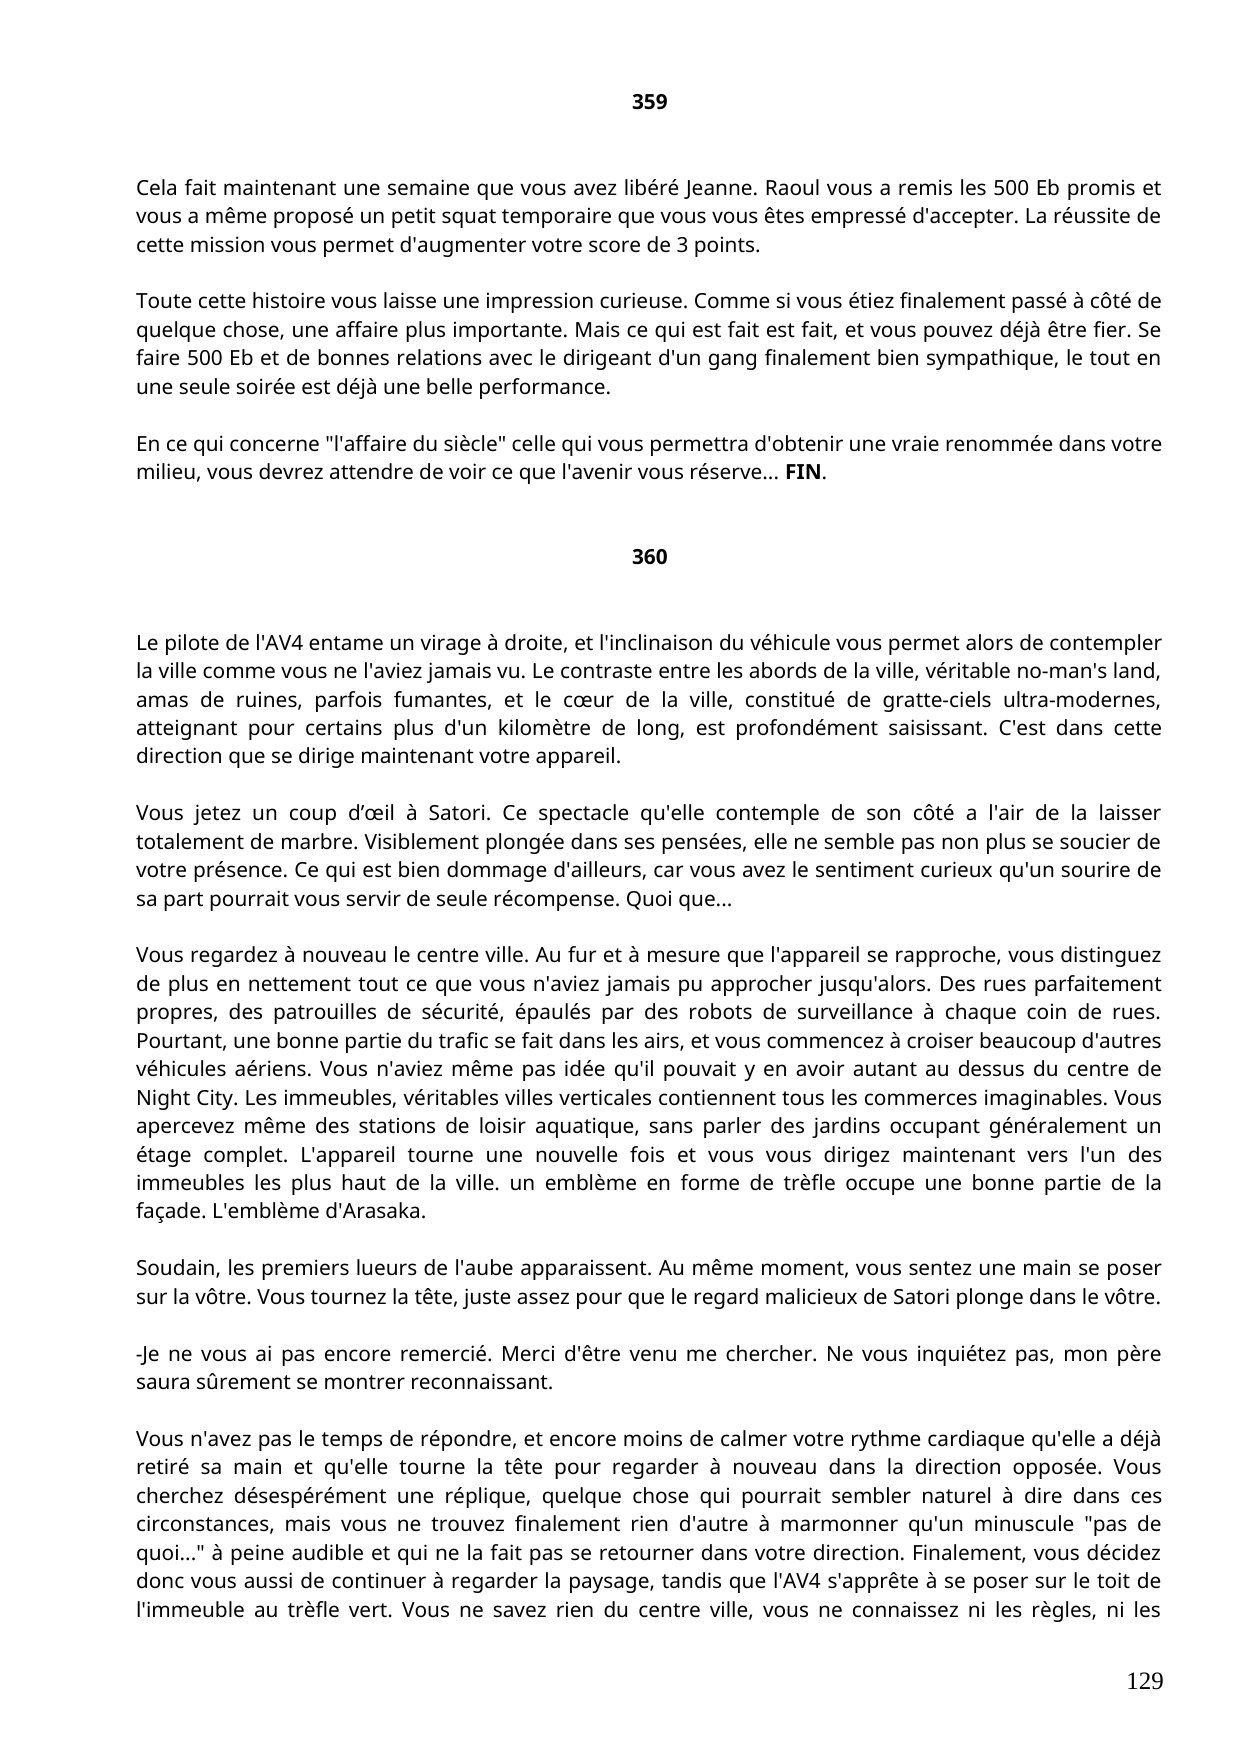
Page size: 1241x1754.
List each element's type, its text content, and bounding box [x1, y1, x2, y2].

text Toute cette histoire vous laisse une impression curieuse. Comme si vous étiez finalement passé à côté de quelque chose, une affaire plus importante. Mais ce qui est fait est fait, et vous pouvez déjà être fier. Se faire 500 Eb et de bonnes relations avec le dirigeant d'un gang finalement bien sympathique, le tout en une seule soirée est déjà une belle performance. [136, 287, 1163, 400]
text 360 [136, 542, 1163, 571]
text Vous regardez à nouveau le centre ville. Au fur et à mesure que l'appareil se rapproche, vous distinguez de plus en nettement tout ce que vous n'aviez jamais pu approcher jusqu'alors. Des rues parfaitement propres, des patrouilles de sécurité, épaulés par des robots de surveillance à chaque coin de rues. Pourtant, une bonne partie du trafic se fait dans les airs, et vous commencez à croiser beaucoup d'autres véhicules aériens. Vous n'aviez même pas idée qu'il pouvait y en avoir autant au dessus du centre de Night City. Les immeubles, véritables villes verticales contiennent tous les commerces imaginables. Vous apercevez même des stations de loisir aquatique, sans parler des jardins occupant généralement un étage complet. L'appareil tourne une nouvelle fois et vous vous dirigez maintenant vers l'un des immeubles les plus haut de la ville. un emblème en forme de trèfle occupe une bonne partie de la façade. L'emblème d'Arasaka. [136, 941, 1163, 1225]
text 359 [136, 87, 1163, 116]
text Cela fait maintenant une semaine que vous avez libéré Jeanne. Raoul vous a remis les 500 Eb promis et vous a même proposé un petit squat temporaire que vous vous êtes empressé d'accepter. La réussite de cette mission vous permet d'augmenter votre score de 3 points. [136, 173, 1163, 258]
text Soudain, les premiers lueurs de l'aube apparaissent. Au même moment, vous sentez une main se poser sur la vôtre. Vous tournez la tête, juste assez pour que le regard malicieux de Satori plonge dans le vôtre. [136, 1253, 1163, 1310]
list Je ne vous ai pas encore remercié. Merci d'être venu me chercher. Ne vous inquiétez pas, mon père saura sûrement se montrer reconnaissant. [136, 1339, 1163, 1396]
text En ce qui concerne "l'affaire du siècle" celle qui vous permettra d'obtenir une vraie renommée dans votre milieu, vous devrez attendre de voir ce que l'avenir vous réserve... FIN. [136, 429, 1163, 486]
text Le pilote de l'AV4 entame un virage à droite, et l'inclinaison du véhicule vous permet alors de contempler la ville comme vous ne l'aviez jamais vu. Le contraste entre les abords de la ville, véritable no-man's land, amas de ruines, parfois fumantes, et le cœur de la ville, constitué de gratte-ciels ultra-modernes, atteignant pour certains plus d'un kilomètre de long, est profondément saisissant. C'est dans cette direction que se dirige maintenant votre appareil. [136, 628, 1163, 770]
text Vous jetez un coup d’œil à Satori. Ce spectacle qu'elle contemple de son côté a l'air de la laisser totalement de marbre. Visiblement plongée dans ses pensées, elle ne semble pas non plus se soucier de votre présence. Ce qui est bien dommage d'ailleurs, car vous avez le sentiment curieux qu'un sourire de sa part pourrait vous servir de seule récompense. Quoi que... [136, 798, 1163, 912]
text Vous n'avez pas le temps de répondre, et encore moins de calmer votre rythme cardiaque qu'elle a déjà retiré sa main et qu'elle tourne la tête pour regarder à nouveau dans la direction opposée. Vous cherchez désespérément une réplique, quelque chose qui pourrait sembler naturel à dire dans ces circonstances, mais vous ne trouvez finalement rien d'autre à marmonner qu'un minuscule "pas de quoi..." à peine audible et qui ne la fait pas se retourner dans votre direction. Finalement, vous décidez donc vous aussi de continuer à regarder la paysage, tandis que l'AV4 s'apprête à se poser sur le toit de l'immeuble au trèfle vert. Vous ne savez rien du centre ville, vous ne connaissez ni les règles, ni les [136, 1424, 1163, 1623]
